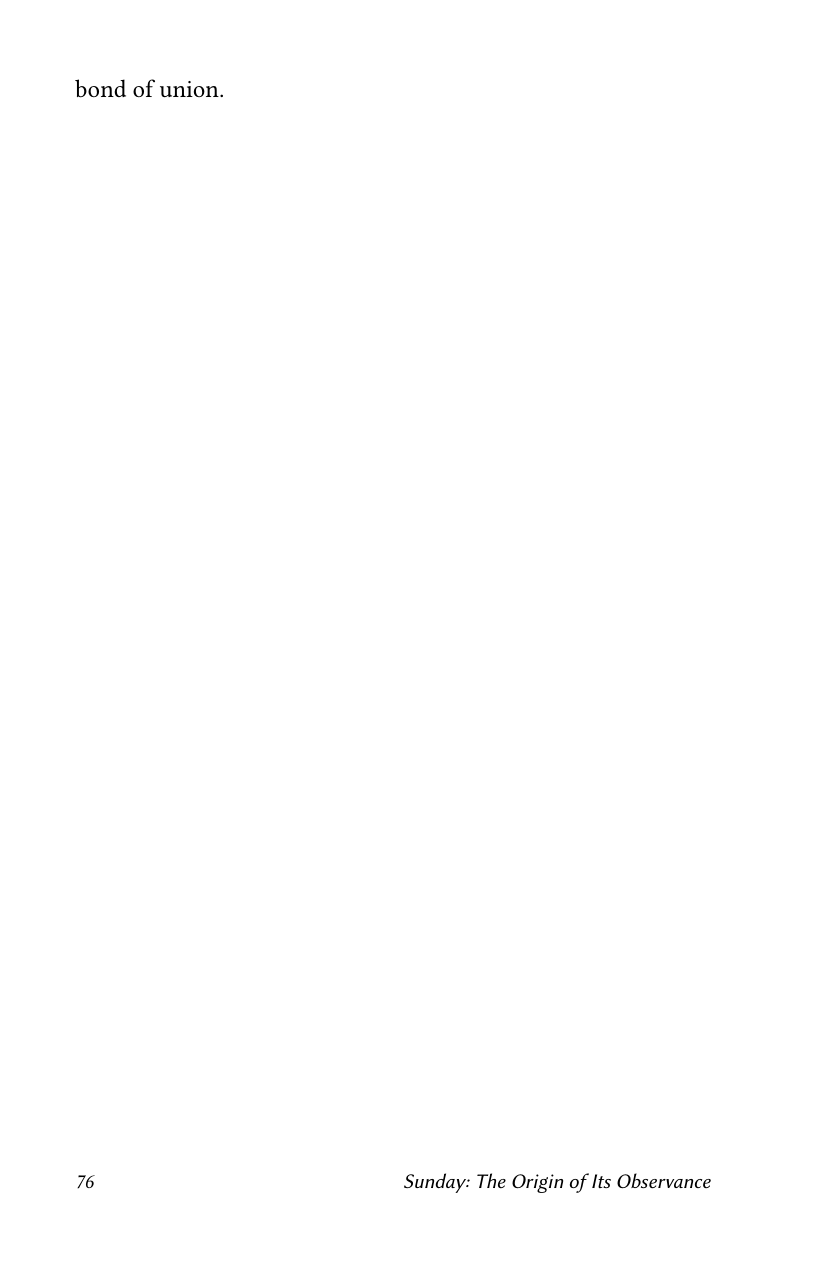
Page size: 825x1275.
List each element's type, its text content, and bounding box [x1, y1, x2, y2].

text bond of union. [75, 75, 712, 103]
